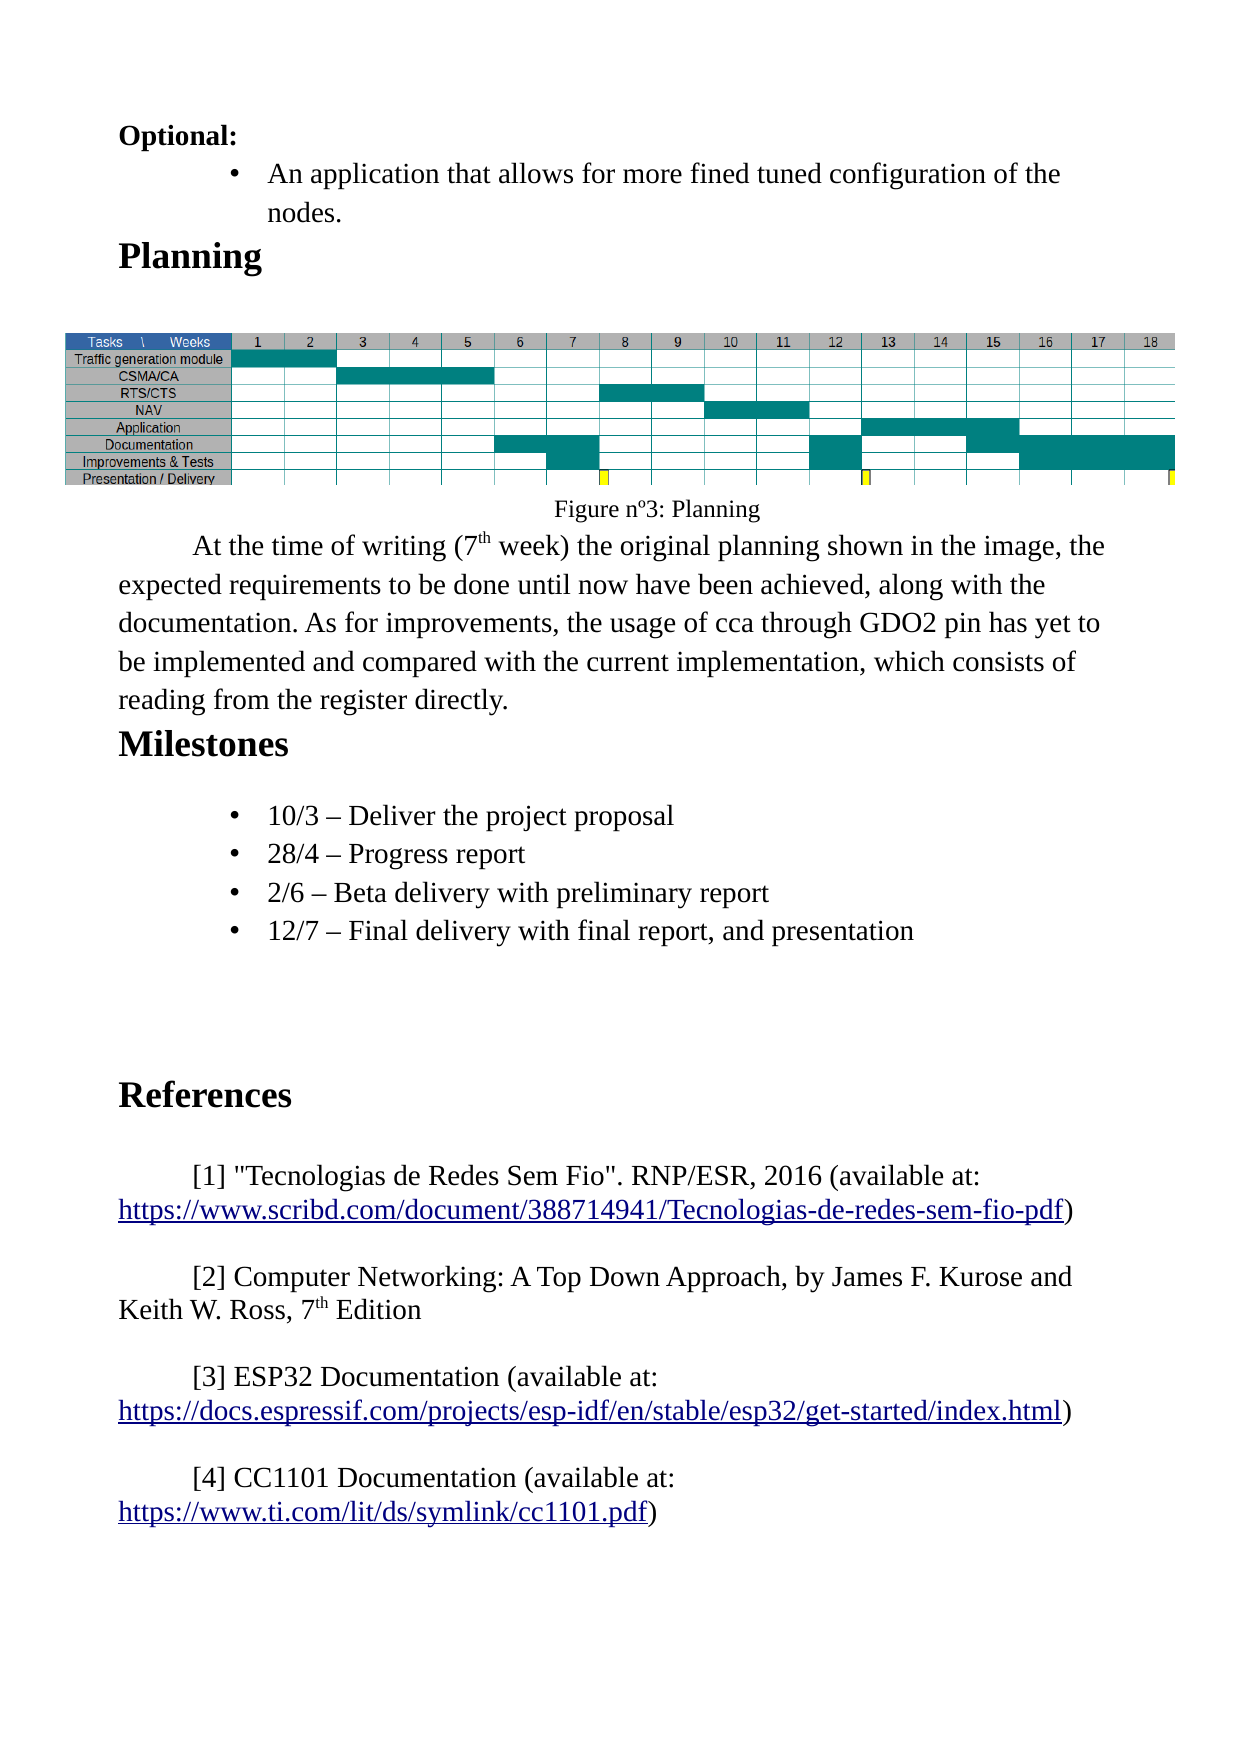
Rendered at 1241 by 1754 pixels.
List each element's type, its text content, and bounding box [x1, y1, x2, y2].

list 10/3 – Deliver the project proposal [229, 798, 1122, 831]
list An application that allows for more fined tuned configuration of the nodes. [229, 157, 1122, 229]
text References [118, 1072, 1122, 1115]
text Milestones [118, 721, 1122, 764]
list 12/7 – Final delivery with final report, and presentation [229, 913, 1122, 947]
text At the time of writing (7th week) the original planning shown in the image, the expected requirements to be done until now have been achieved, along with the documentation. As for improvements, the usage of cca through GDO2 pin has yet to be implemented and compared with the current implementation, which consists of reading from the register directly. [118, 528, 1122, 716]
text [1] "Tecnologias de Redes Sem Fio". RNP/ESR, 2016 (available at: https://www.scribd.com/document/388714941/Tecnologias-de-redes-sem-fio-pdf) [118, 1158, 1122, 1225]
list 2/6 – Beta delivery with preliminary report [229, 875, 1122, 908]
text Optional: [118, 118, 1122, 152]
picture [65, 333, 1175, 485]
list 28/4 – Progress report [229, 836, 1122, 870]
text [2] Computer Networking: A Top Down Approach, by James F. Kurose and Keith W. Ross, 7th Edition [118, 1259, 1122, 1326]
text [4] CC1101 Documentation (available at: https://www.ti.com/lit/ds/symlink/cc1101.pdf) [118, 1460, 1122, 1527]
text Planning [118, 234, 1122, 277]
text Figure nº3: Planning [118, 485, 1122, 523]
text [3] ESP32 Documentation (available at: https://docs.espressif.com/projects/esp-idf/en/stable/esp32/get-started/index.html) [118, 1359, 1122, 1427]
